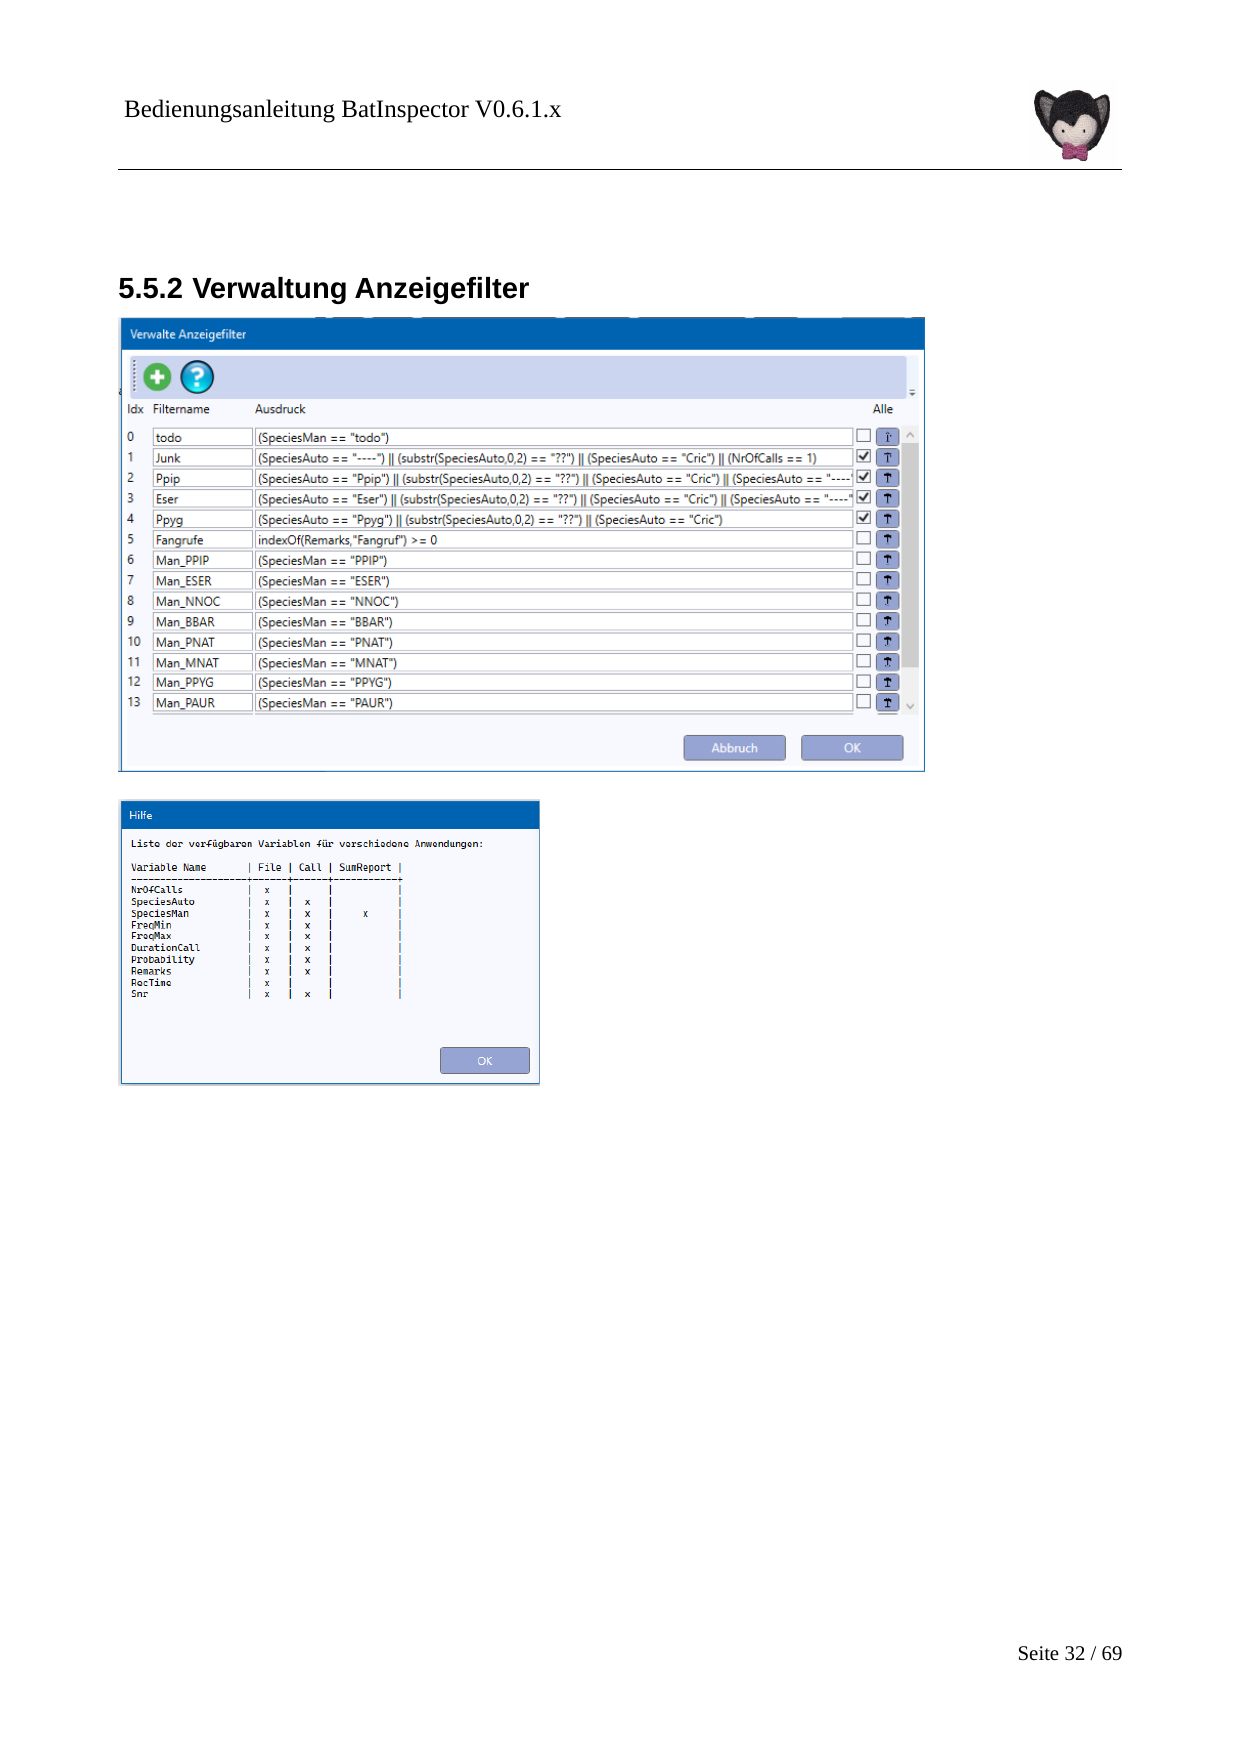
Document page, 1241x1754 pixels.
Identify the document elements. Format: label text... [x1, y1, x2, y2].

picture [118, 317, 925, 772]
subtitle Verwaltung Anzeigefilter [118, 272, 1122, 305]
picture [1030, 80, 1119, 169]
picture [118, 799, 540, 1086]
